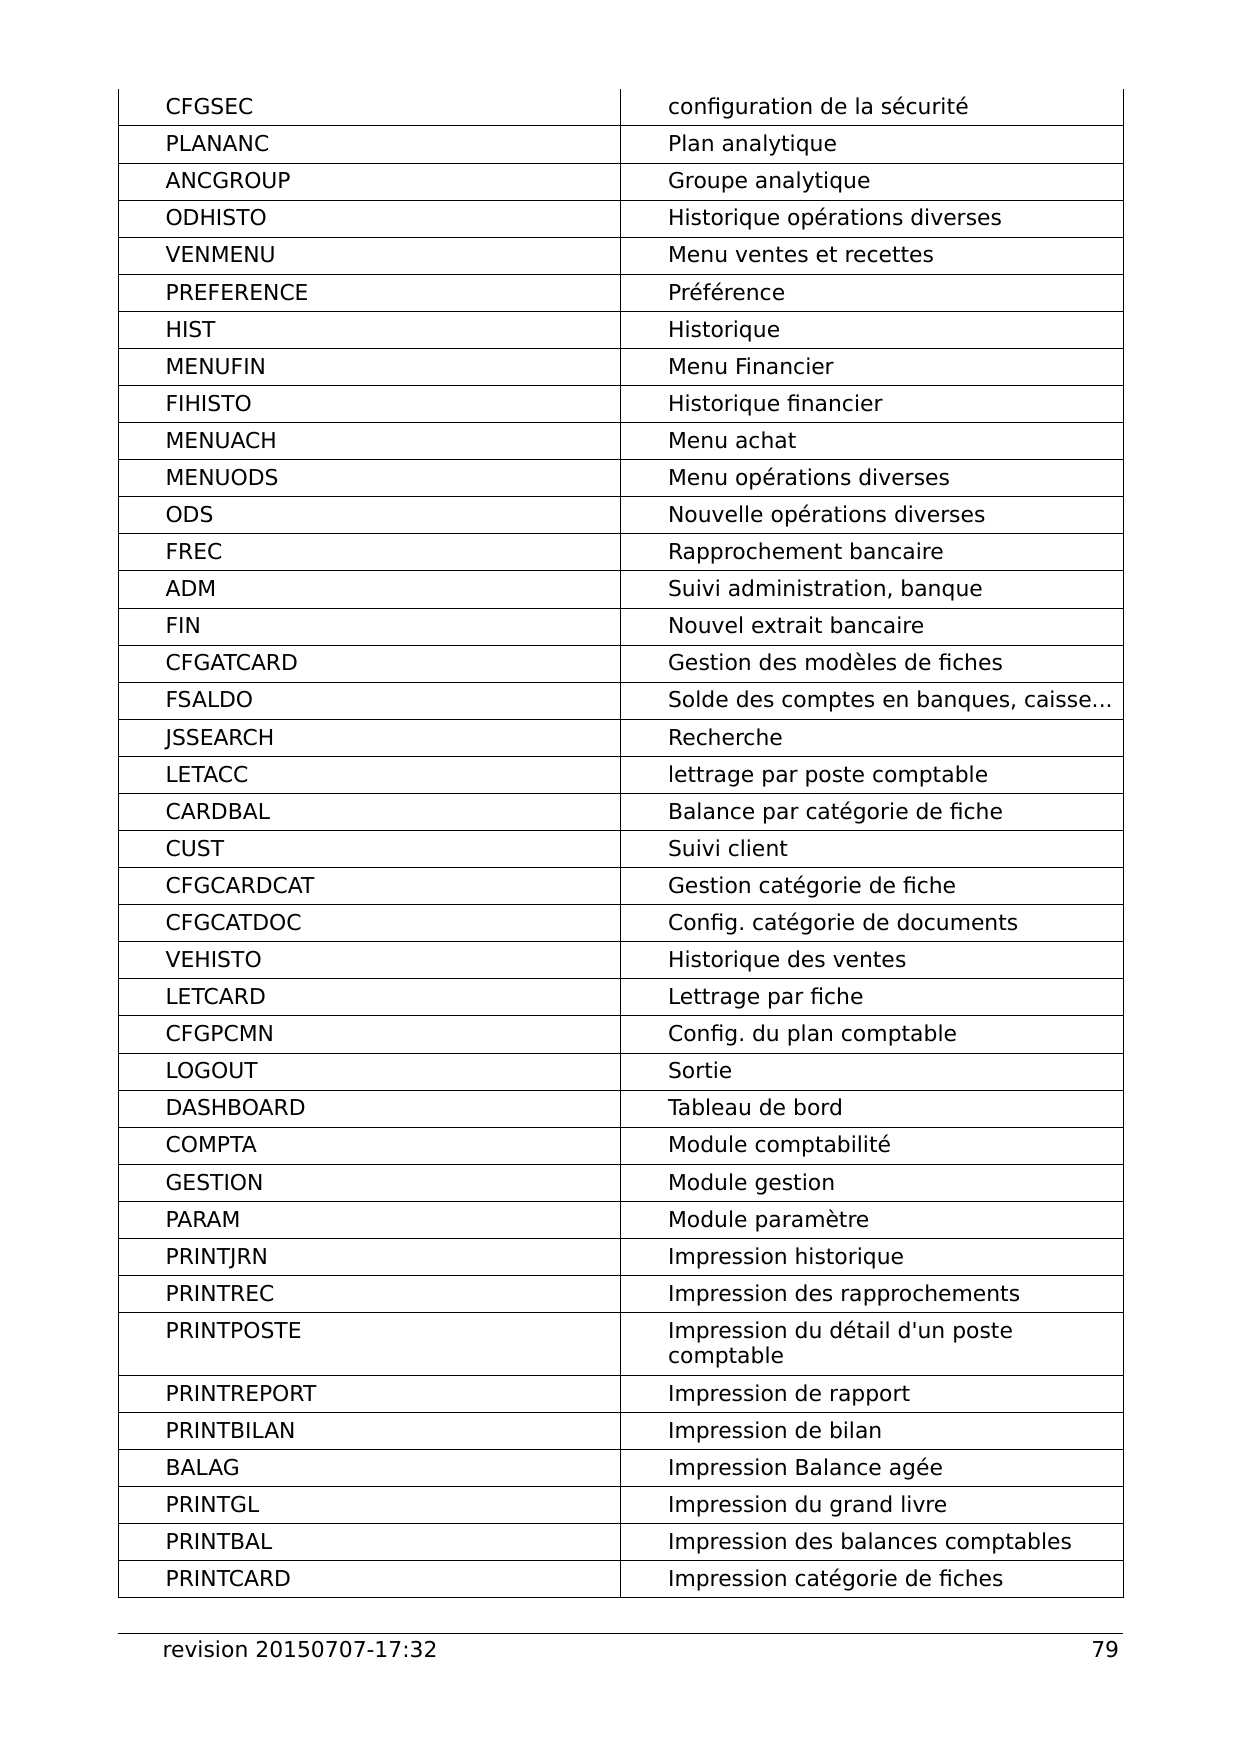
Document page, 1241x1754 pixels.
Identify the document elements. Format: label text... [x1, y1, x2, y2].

table_cell Historique des ventes [621, 942, 1123, 978]
table_cell JSSEARCH [119, 720, 620, 756]
table_cell Module comptabilité [621, 1128, 1123, 1164]
table_cell Impression historique [621, 1239, 1123, 1275]
table_cell COMPTA [119, 1128, 620, 1164]
table_cell CFGATCARD [119, 646, 620, 682]
table_cell Solde des comptes en banques, caisse... [621, 683, 1123, 719]
table_cell Suivi client [621, 831, 1123, 867]
table_cell Lettrage par fiche [621, 979, 1123, 1015]
table_cell Balance par catégorie de fiche [621, 794, 1123, 830]
table_cell PRINTREPORT [119, 1376, 620, 1412]
table_cell ODS [119, 497, 620, 533]
table_cell MENUODS [119, 460, 620, 496]
table_cell Impression des balances comptables [621, 1524, 1123, 1560]
table_cell VENMENU [119, 238, 620, 274]
table_cell Module gestion [621, 1165, 1123, 1201]
table_cell configuration de la sécurité [621, 89, 1123, 125]
table_cell LETACC [119, 757, 620, 793]
table_cell CFGSEC [119, 89, 620, 125]
table_cell Sortie [621, 1054, 1123, 1090]
table_cell ADM [119, 571, 620, 608]
table_cell PLANANC [119, 126, 620, 163]
table_cell Impression du grand livre [621, 1487, 1123, 1523]
table_cell FSALDO [119, 683, 620, 719]
table_cell Menu ventes et recettes [621, 238, 1123, 274]
table_cell PRINTBAL [119, 1524, 620, 1560]
table_cell Module paramètre [621, 1202, 1123, 1238]
table_cell LETCARD [119, 979, 620, 1015]
table_cell PARAM [119, 1202, 620, 1238]
table_cell Gestion catégorie de fiche [621, 868, 1123, 904]
table_cell Plan analytique [621, 126, 1123, 163]
table_cell FREC [119, 534, 620, 570]
table_cell CARDBAL [119, 794, 620, 830]
table_cell ODHISTO [119, 201, 620, 237]
table_cell MENUFIN [119, 349, 620, 385]
table_cell BALAG [119, 1450, 620, 1486]
table_cell lettrage par poste comptable [621, 757, 1123, 793]
table_cell FIHISTO [119, 386, 620, 422]
table_cell Rapprochement bancaire [621, 534, 1123, 570]
table_cell Impression des rapprochements [621, 1276, 1123, 1312]
table_cell Groupe analytique [621, 164, 1123, 200]
table_cell CFGCARDCAT [119, 868, 620, 904]
table_cell Config. du plan comptable [621, 1016, 1123, 1053]
table_cell Menu Financier [621, 349, 1123, 385]
table_cell CFGCATDOC [119, 905, 620, 941]
table_cell Nouvel extrait bancaire [621, 609, 1123, 645]
table_cell Recherche [621, 720, 1123, 756]
table_cell Suivi administration, banque [621, 571, 1123, 608]
table_cell PREFERENCE [119, 275, 620, 311]
table_cell Menu achat [621, 423, 1123, 459]
table_cell Tableau de bord [621, 1091, 1123, 1127]
table_cell CFGPCMN [119, 1016, 620, 1053]
table_cell Historique opérations diverses [621, 201, 1123, 237]
table_cell HIST [119, 312, 620, 348]
table_cell FIN [119, 609, 620, 645]
table_cell Impression de rapport [621, 1376, 1123, 1412]
table_cell MENUACH [119, 423, 620, 459]
table_cell PRINTPOSTE [119, 1313, 620, 1375]
table_cell Config. catégorie de documents [621, 905, 1123, 941]
table_cell VEHISTO [119, 942, 620, 978]
table_cell Historique [621, 312, 1123, 348]
table_cell Impression catégorie de fiches [621, 1561, 1123, 1597]
table_cell Impression du détail d'un poste comptable [621, 1313, 1123, 1375]
table_cell CUST [119, 831, 620, 867]
table_cell GESTION [119, 1165, 620, 1201]
table_cell Préférence [621, 275, 1123, 311]
table_cell Historique financier [621, 386, 1123, 422]
table_cell DASHBOARD [119, 1091, 620, 1127]
table_cell ANCGROUP [119, 164, 620, 200]
table_cell PRINTJRN [119, 1239, 620, 1275]
table_cell PRINTGL [119, 1487, 620, 1523]
table_cell PRINTBILAN [119, 1413, 620, 1449]
table_cell PRINTREC [119, 1276, 620, 1312]
table_cell LOGOUT [119, 1054, 620, 1090]
table_cell Nouvelle opérations diverses [621, 497, 1123, 533]
table_cell Impression de bilan [621, 1413, 1123, 1449]
table_cell Impression Balance agée [621, 1450, 1123, 1486]
table_cell Menu opérations diverses [621, 460, 1123, 496]
table_cell Gestion des modèles de fiches [621, 646, 1123, 682]
table_cell PRINTCARD [119, 1561, 620, 1597]
